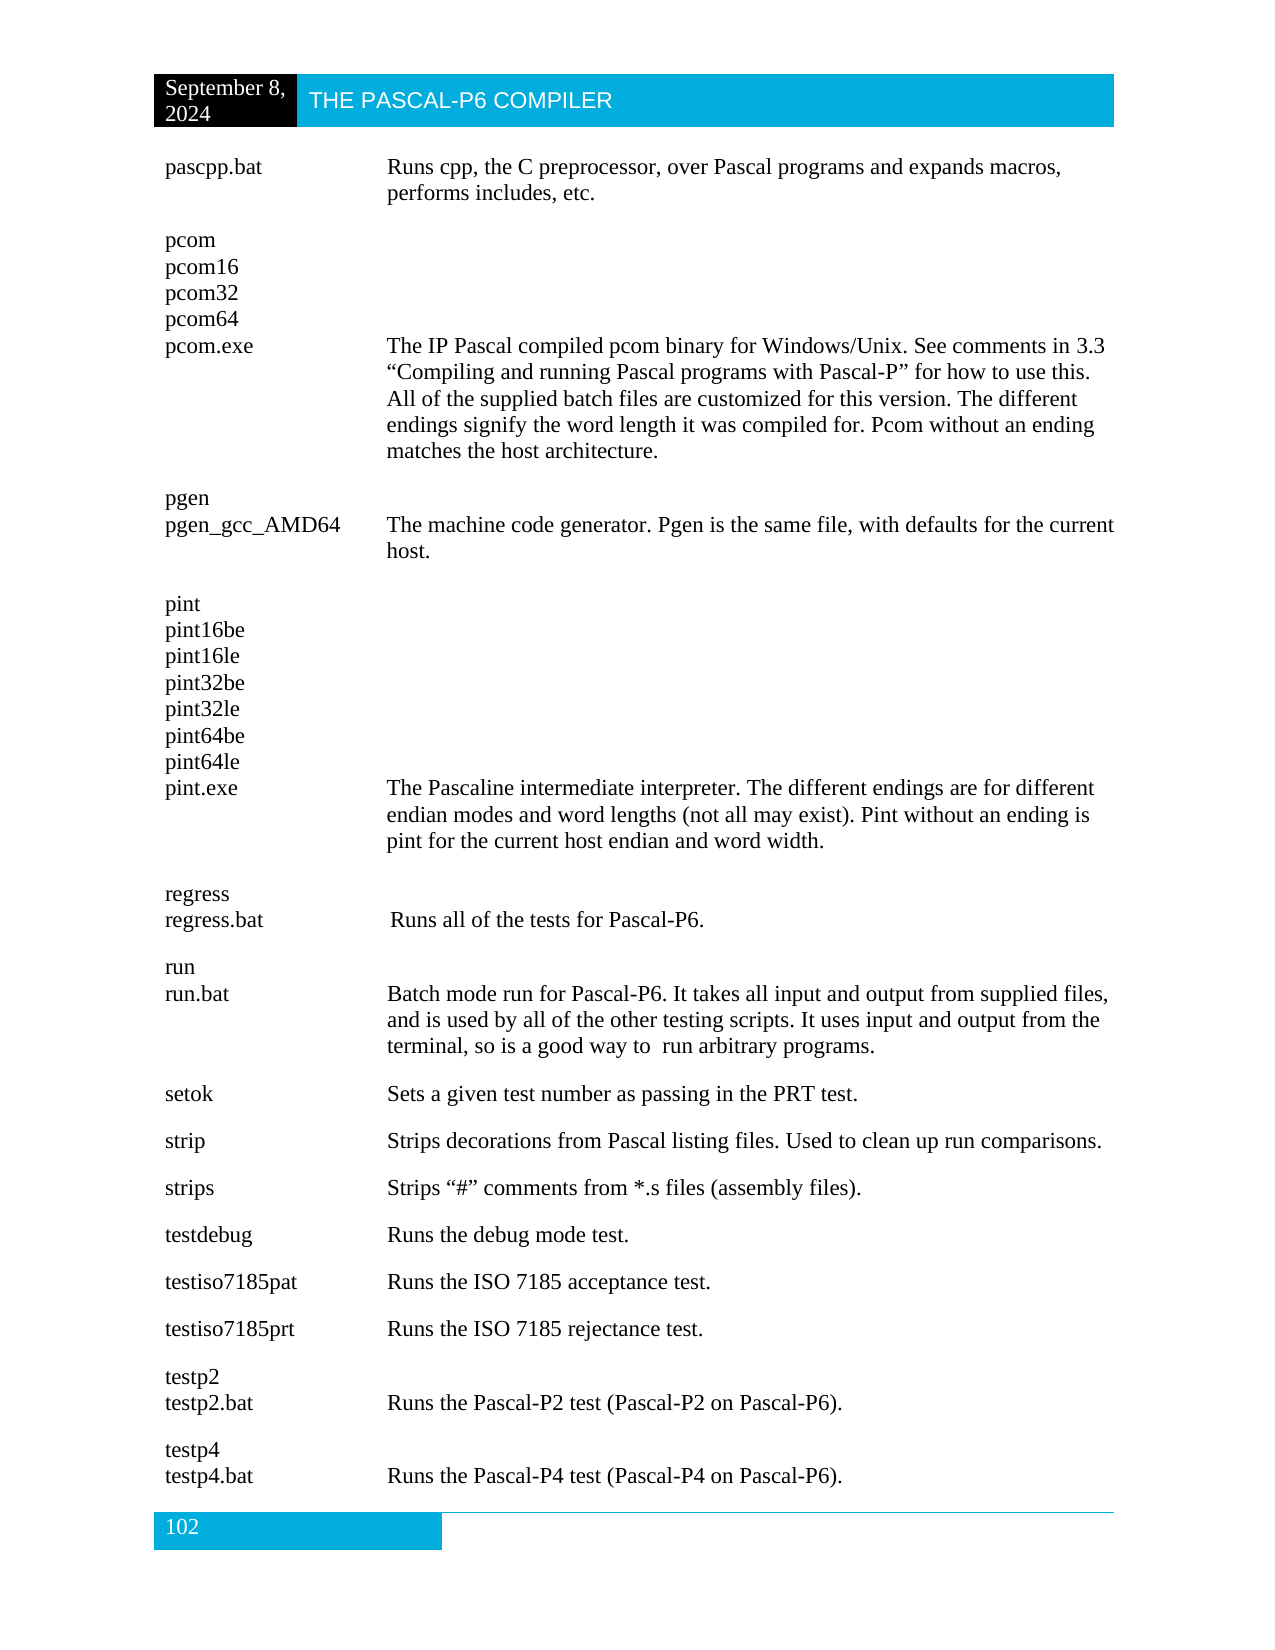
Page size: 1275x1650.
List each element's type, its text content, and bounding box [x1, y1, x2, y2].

text pint16be [165, 616, 1125, 643]
text pint32le [165, 695, 1125, 722]
text pcom32 [165, 279, 1125, 306]
text regress [165, 880, 1125, 906]
text testp4.bat Runs the Pascal-P4 test (Pascal-P4 on Pascal-P6). [165, 1463, 1125, 1489]
text testiso7185prt Runs the ISO 7185 rejectance test. [165, 1316, 1125, 1342]
text pint64be [165, 722, 1125, 748]
text setok Sets a given test number as passing in the PRT test. [165, 1079, 1125, 1106]
text strip Strips decorations from Pascal listing files. Used to clean up run comparisons. [165, 1127, 1125, 1153]
text pcom.exe The IP Pascal compiled pcom binary for Windows/Unix. See comments in 3.3 “Compiling and running Pascal programs with Pascal-P” for how to use this. All of the supplied batch files are customized for this version. The different endings signify the word length it was compiled for. Pcom without an ending matches the host architecture. [165, 332, 1125, 464]
text pgen_gcc_AMD64 The machine code generator. Pgen is the same file, with defaults for the current host. [165, 511, 1125, 563]
text pint.exe The Pascaline intermediate interpreter. The different endings are for different endian modes and word lengths (not all may exist). Pint without an ending is pint for the current host endian and word width. [165, 774, 1125, 853]
text testp2.bat Runs the Pascal-P2 test (Pascal-P2 on Pascal-P6). [165, 1389, 1125, 1415]
text pint [165, 590, 1125, 616]
text pgen [165, 484, 1125, 511]
text regress.bat Runs all of the tests for Pascal-P6. [165, 906, 1125, 932]
text pcom16 [165, 253, 1125, 279]
text testp4 [165, 1436, 1125, 1463]
text testdebug Runs the debug mode test. [165, 1221, 1125, 1247]
text pascpp.bat Runs cpp, the C preprocessor, over Pascal programs and expands macros, performs includes, etc. [165, 153, 1125, 206]
text testiso7185pat Runs the ISO 7185 acceptance test. [165, 1268, 1125, 1295]
text pint16le [165, 643, 1125, 669]
text testp2 [165, 1363, 1125, 1389]
text run.bat Batch mode run for Pascal-P6. It takes all input and output from supplied files, and is used by all of the other testing scripts. It uses input and output from the terminal, so is a good way to run arbitrary programs. [165, 980, 1125, 1059]
text pcom [165, 226, 1125, 253]
text strips Strips “#” comments from *.s files (assembly files). [165, 1174, 1125, 1200]
text pcom64 [165, 306, 1125, 332]
text pint32be [165, 669, 1125, 695]
text run [165, 953, 1125, 980]
text pint64le [165, 748, 1125, 774]
